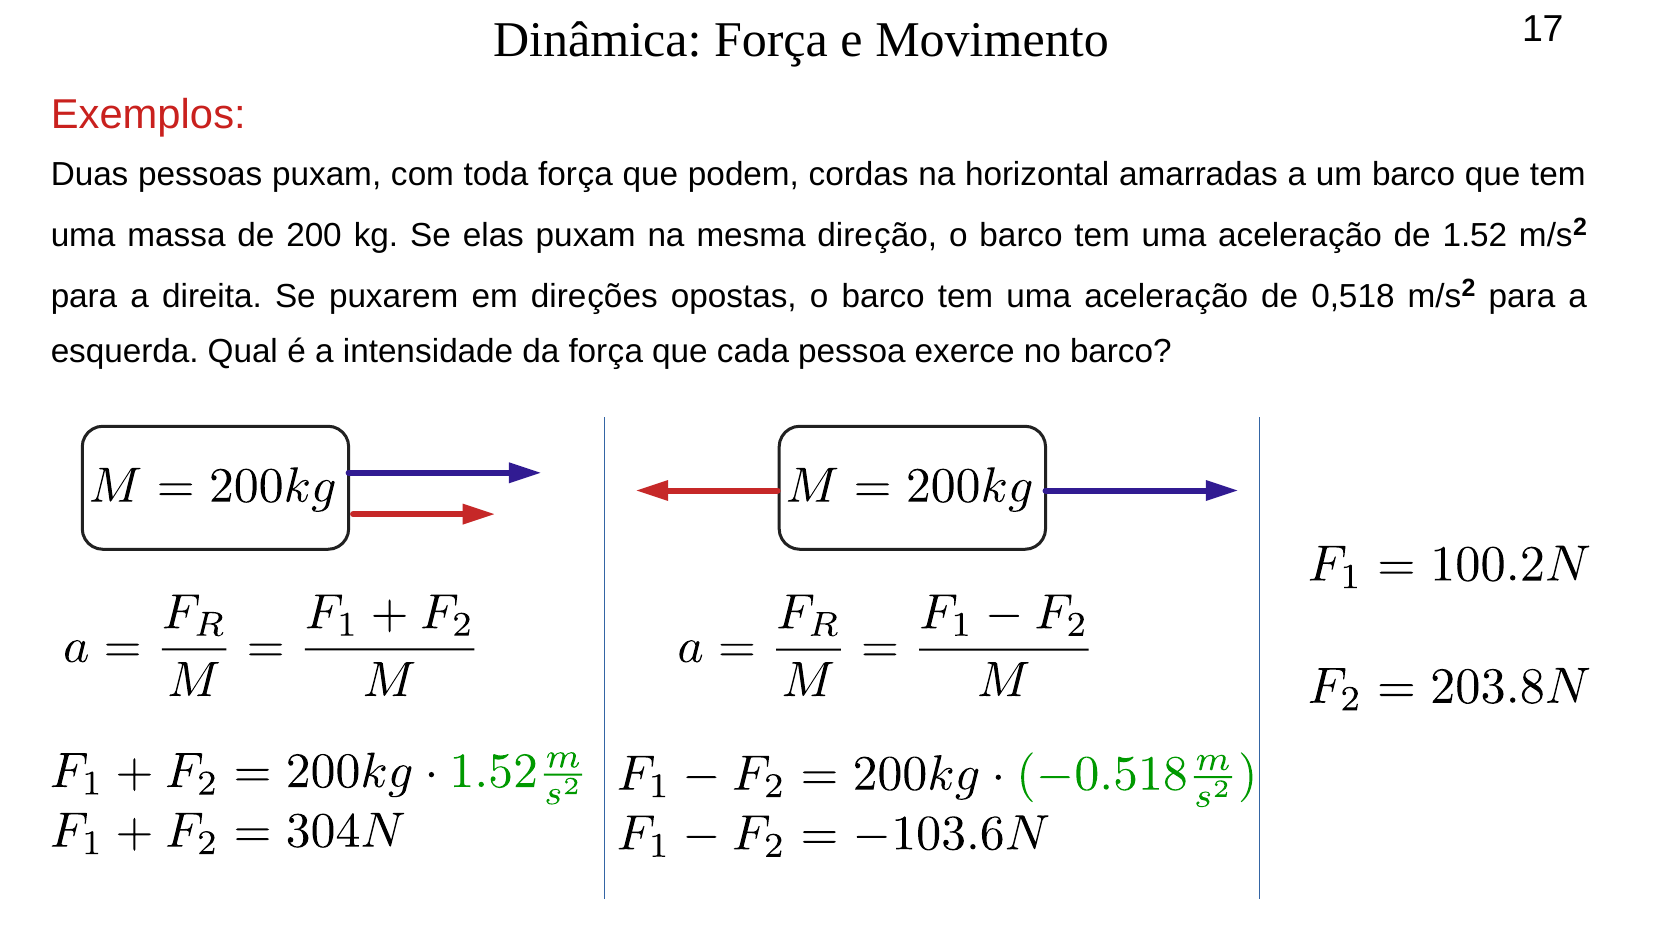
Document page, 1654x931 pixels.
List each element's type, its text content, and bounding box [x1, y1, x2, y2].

picture [49, 752, 583, 855]
picture [785, 467, 1032, 512]
picture [61, 592, 477, 698]
picture [616, 752, 1253, 857]
picture [675, 592, 1091, 698]
picture [88, 467, 335, 512]
picture [1307, 545, 1590, 711]
text_box [1507, 0, 1654, 71]
text_box Exemplos: Duas pessoas puxam, com toda força que podem, cordas na horizontal amarradas a um barco que tem uma massa de 200 kg. Se elas puxam na mesma direção, o barco tem uma aceleração de 1.52 m/s2 para a direita. Se puxarem em direções opostas, o barco tem uma aceleração de 0,518 m/s2 para a esquerda. Qual é a intensidade da força que cada pessoa exerce no barco? [36, 83, 1630, 389]
text_box Dinâmica: Força e Movimento [478, 0, 1149, 82]
